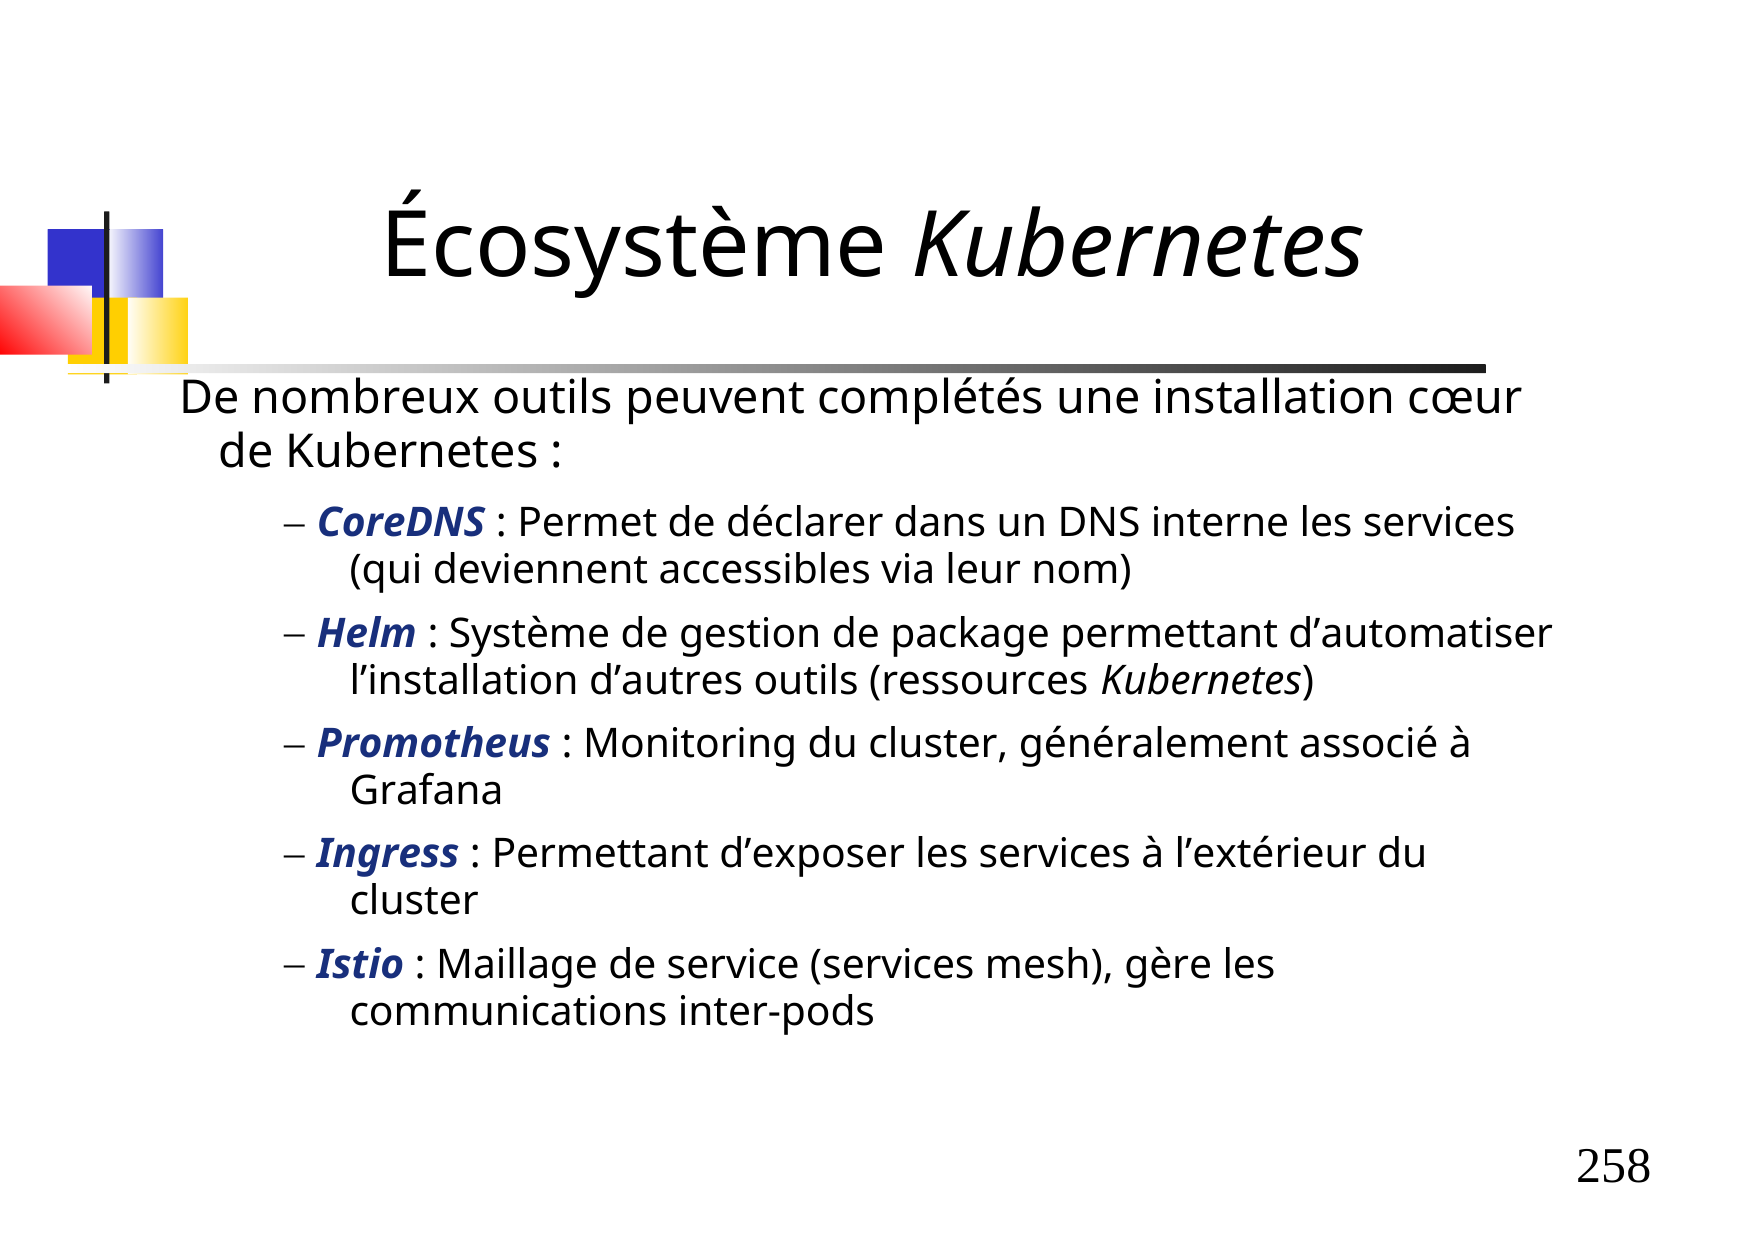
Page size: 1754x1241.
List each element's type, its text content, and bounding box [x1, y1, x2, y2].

title Écosystème Kubernetes [179, 139, 1567, 351]
list De nombreux outils peuvent complétés une installation cœur de Kubernetes : CoreDNS : Permet de déclarer dans un DNS interne les services (qui deviennent accessibles via leur nom) Helm : Système de gestion de package permettant d’automatiser l’installation d’autres outils (ressources Kubernetes) Promotheus : Monitoring du cluster, généralement associé à Grafana Ingress : Permettant d’exposer les services à l’extérieur du cluster Istio : Maillage de service (services mesh), gère les communications inter-pods [179, 371, 1567, 1091]
